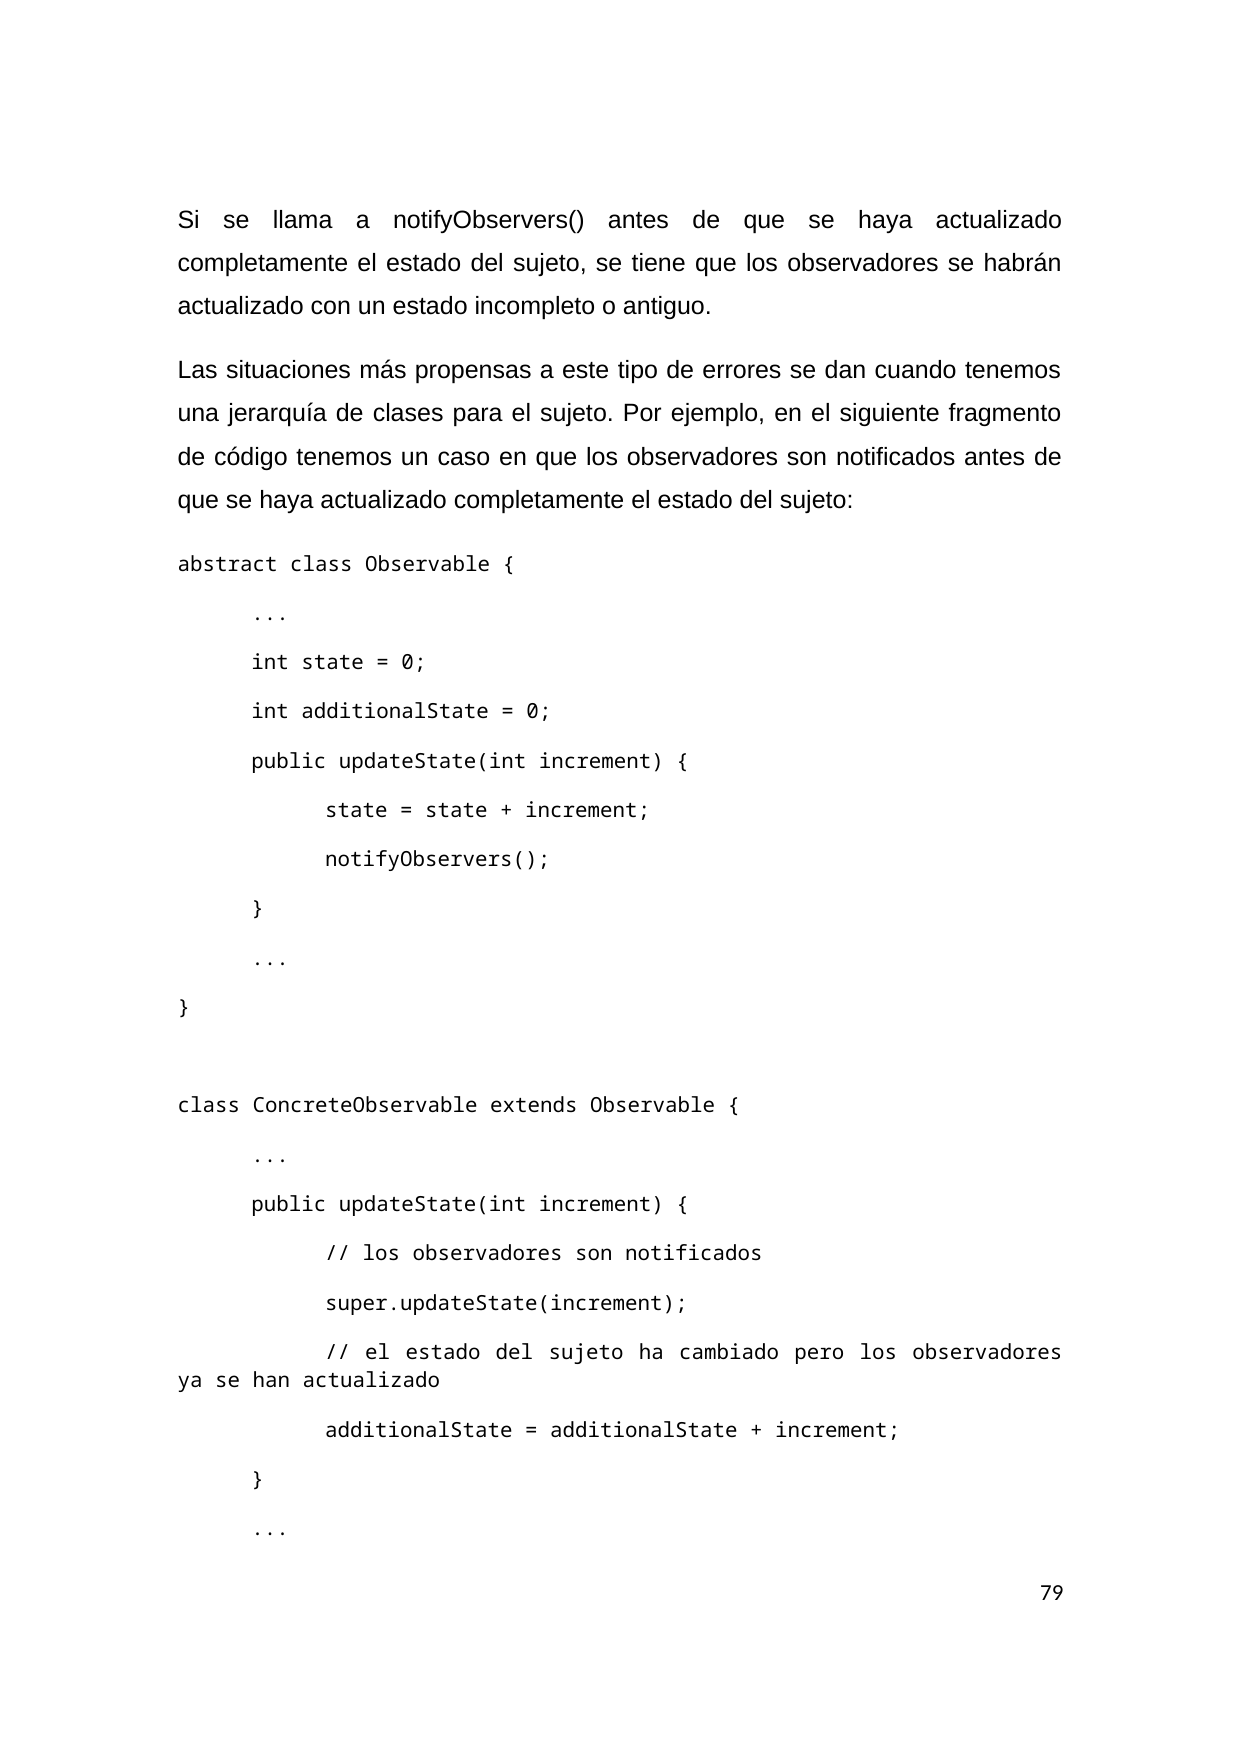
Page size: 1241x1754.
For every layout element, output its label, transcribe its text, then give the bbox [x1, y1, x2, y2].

text Las situaciones más propensas a este tipo de errores se dan cuando tenemos una jerarquía de clases para el sujeto. Por ejemplo, en el siguiente fragmento de código tenemos un caso en que los observadores son notificados antes de que se haya actualizado completamente el estado del sujeto: [177, 355, 1063, 513]
text ... [177, 1140, 1063, 1168]
text public updateState(int increment) { [177, 746, 1063, 774]
text int additionalState = 0; [177, 696, 1063, 725]
text } [177, 1464, 1063, 1492]
text additionalState = additionalState + increment; [177, 1415, 1063, 1443]
text state = state + increment; [177, 795, 1063, 823]
text ... [177, 1513, 1063, 1542]
text Si se llama a notifyObservers() antes de que se haya actualizado completamente el estado del sujeto, se tiene que los observadores se habrán actualizado con un estado incompleto o antiguo. [177, 205, 1063, 320]
text super.updateState(increment); [177, 1288, 1063, 1316]
text notifyObservers(); [177, 844, 1063, 873]
text // el estado del sujeto ha cambiado pero los observadores ya se han actualizado [177, 1337, 1063, 1394]
text ... [177, 598, 1063, 626]
text public updateState(int increment) { [177, 1189, 1063, 1218]
text } [177, 992, 1063, 1021]
text ... [177, 943, 1063, 971]
text class ConcreteObservable extends Observable { [177, 1091, 1063, 1119]
text } [177, 893, 1063, 922]
text // los observadores son notificados [177, 1238, 1063, 1267]
text abstract class Observable { [177, 549, 1063, 577]
text int state = 0; [177, 647, 1063, 676]
